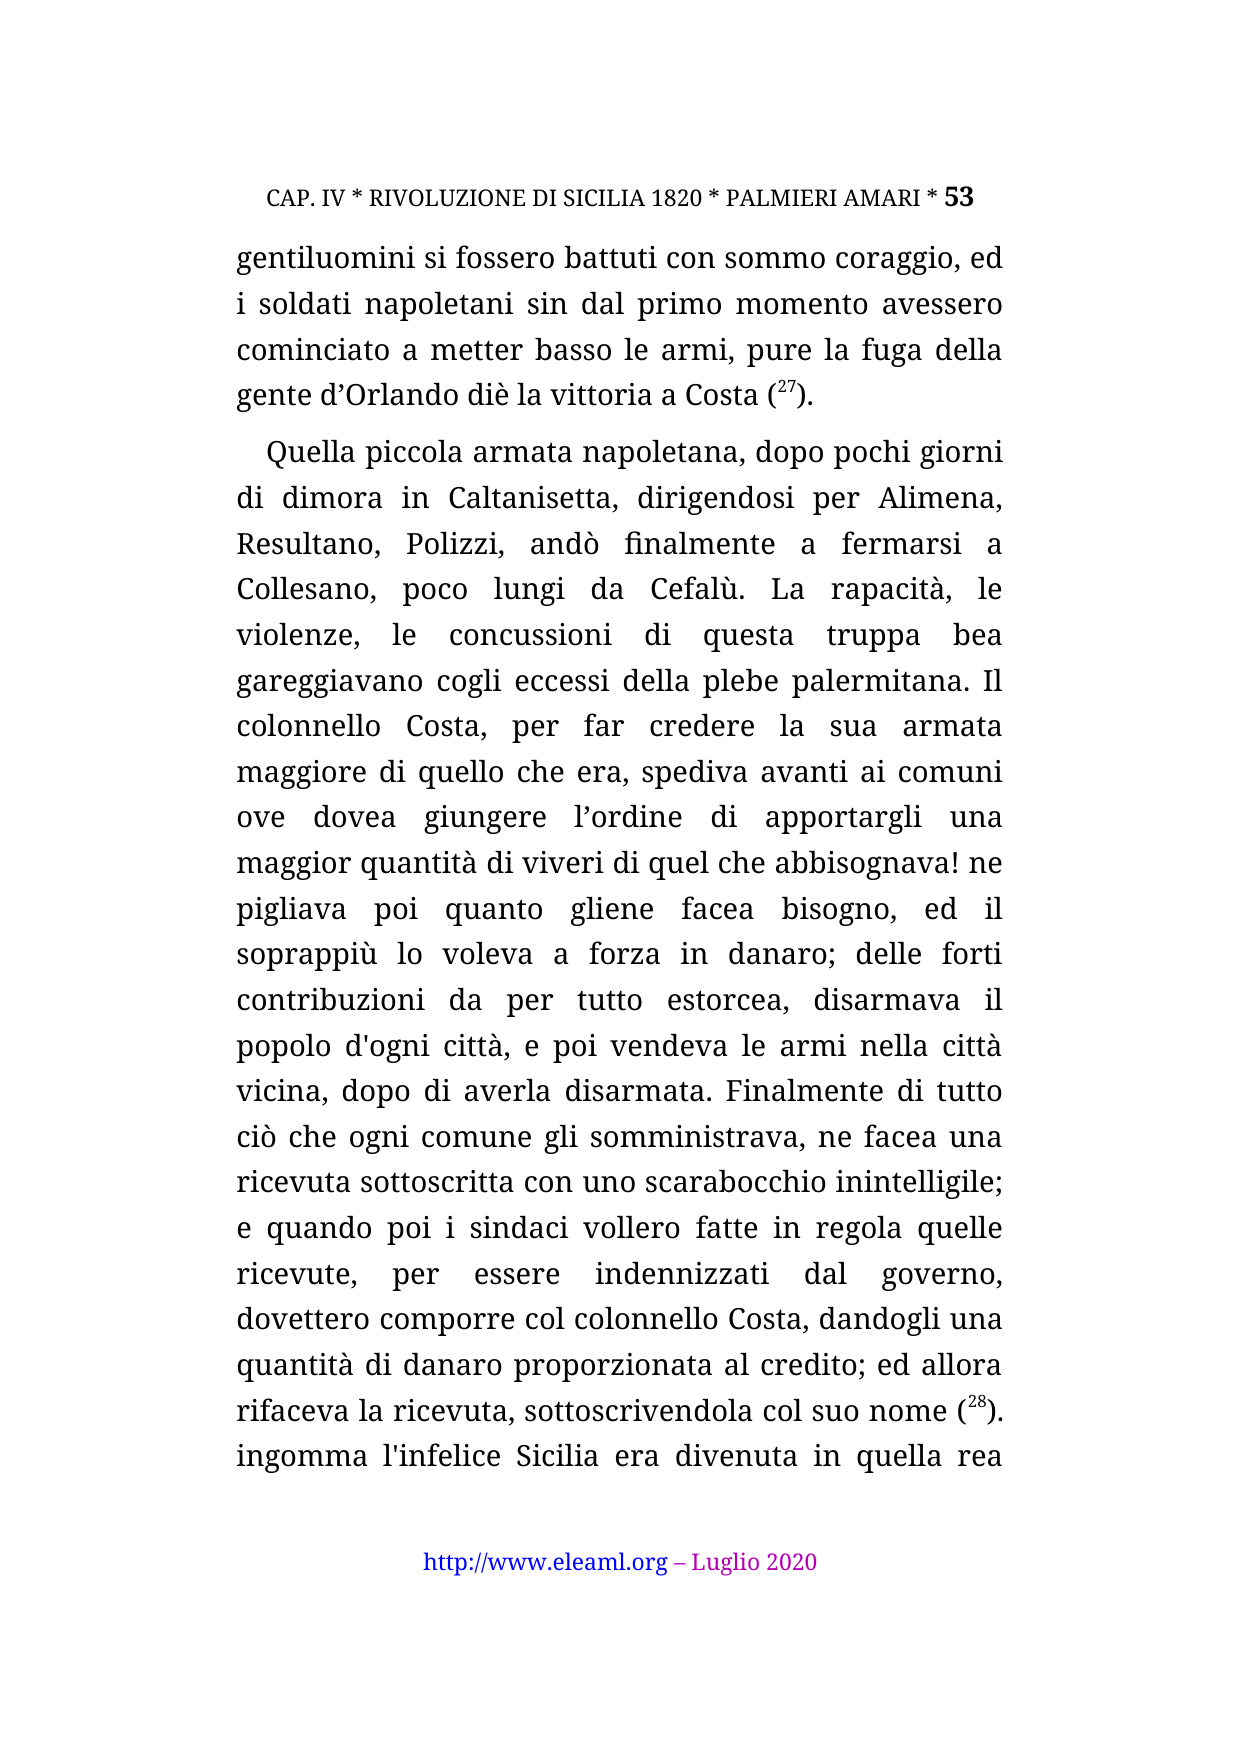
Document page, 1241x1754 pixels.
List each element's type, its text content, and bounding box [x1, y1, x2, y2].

text gentiluomini si fossero battuti con sommo coraggio, ed i soldati napoletani sin dal primo momento avessero cominciato a metter basso le armi, pure la fuga della gente d’Orlando diè la vittoria a Costa (). [236, 237, 1004, 414]
text Quella piccola armata napoletana, dopo pochi giorni di dimora in Caltanisetta, dirigendosi per Alimena, Resultano, Polizzi, andò finalmente a fermarsi a Collesano, poco lungi da Cefalù. La rapacità, le violenze, le concussioni di questa truppa bea gareggiavano cogli eccessi della plebe palermitana. Il colonnello Costa, per far credere la sua armata maggiore di quello che era, spediva avanti ai comuni ove dovea giungere l’ordine di apportargli una maggior quantità di viveri di quel che abbisognava! ne pigliava poi quanto gliene facea bisogno, ed il soprappiù lo voleva a forza in danaro; delle forti contribuzioni da per tutto estorcea, disarmava il popolo d'ogni città, e poi vendeva le armi nella città vicina, dopo di averla disarmata. Finalmente di tutto ciò che ogni comune gli somministrava, ne facea una ricevuta sottoscritta con uno scarabocchio inintelligile; e quando poi i sindaci vollero fatte in regola quelle ricevute, per essere indennizzati dal governo, dovettero comporre col colonnello Costa, dandogli una quantità di danaro proporzionata al credito; ed allora rifaceva la ricevuta, sottoscrivendola col suo nome (). ingomma l'infelice Sicilia era divenuta in quella rea [236, 432, 1004, 1475]
